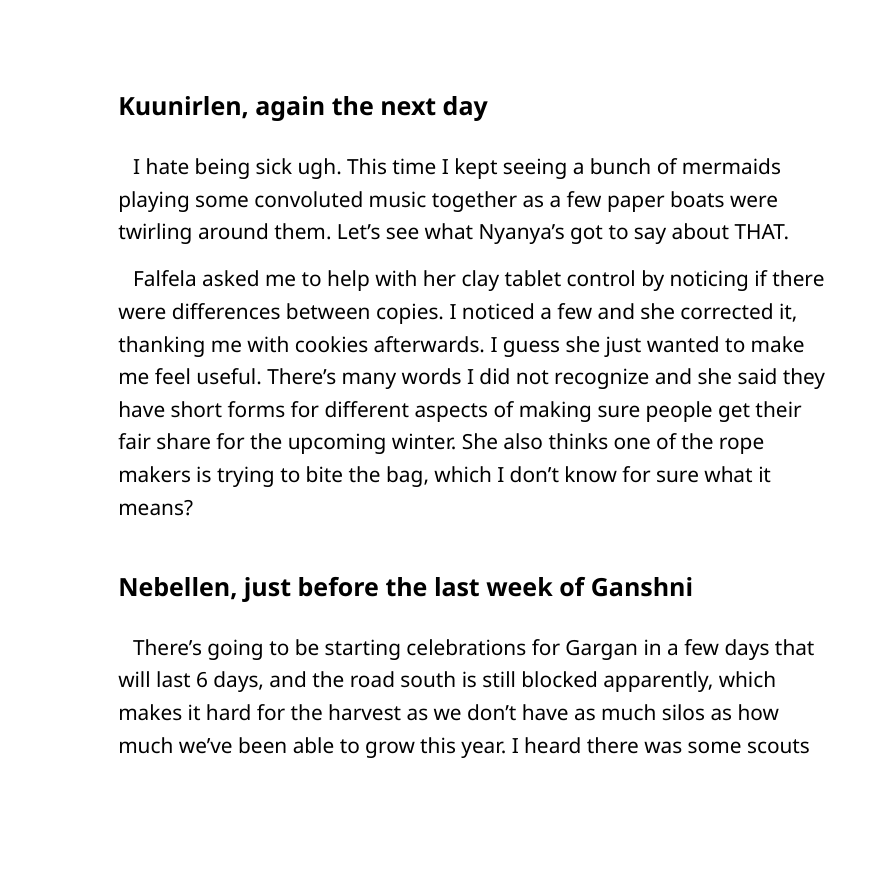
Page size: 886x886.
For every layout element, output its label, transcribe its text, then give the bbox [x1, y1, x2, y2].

subtitle Kuunirlen, again the next day [118, 88, 827, 123]
text I hate being sick ugh. This time I kept seeing a bunch of mermaids playing some convoluted music together as a few paper boats were twirling around them. Let’s see what Nyanya’s got to say about THAT. [118, 152, 827, 246]
subtitle Nebellen, just before the last week of Ganshni [118, 569, 827, 603]
text Falfela asked me to help with her clay tablet control by noticing if there were differences between copies. I noticed a few and she corrected it, thanking me with cookies afterwards. I guess she just wanted to make me feel useful. There’s many words I did not recognize and she said they have short forms for different aspects of making sure people get their fair share for the upcoming winter. She also thinks one of the rope makers is trying to bite the bag, which I don’t know for sure what it means? [118, 264, 827, 521]
text There’s going to be starting celebrations for Gargan in a few days that will last 6 days, and the road south is still blocked apparently, which makes it hard for the harvest as we don’t have as much silos as how much we’ve been able to grow this year. I heard there was some scouts [118, 633, 827, 759]
